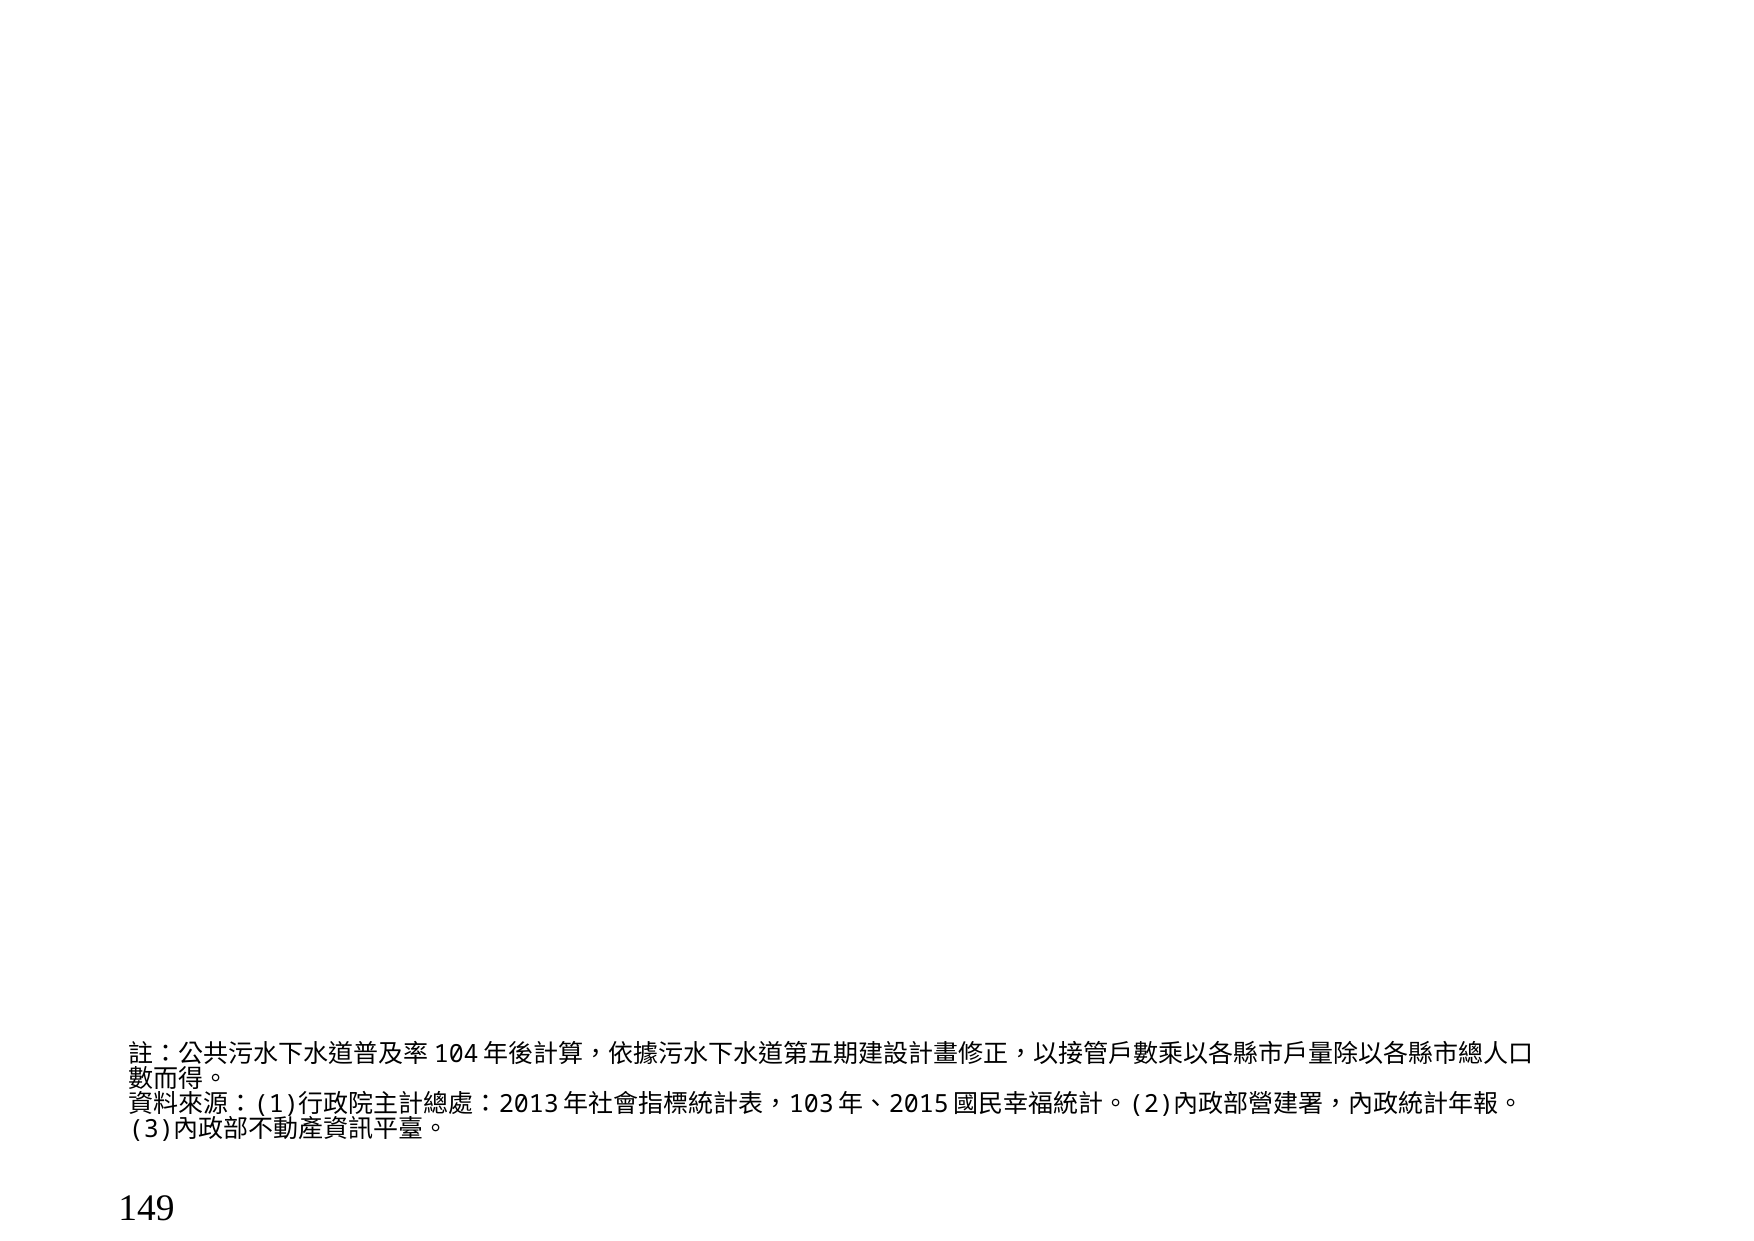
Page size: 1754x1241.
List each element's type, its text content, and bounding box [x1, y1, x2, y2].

text 註：公共污水下水道普及率104年後計算，依據污水下水道第五期建設計畫修正，以接管戶數乘以各縣市戶量除以各縣市總人口數而得。 [128, 1042, 1543, 1092]
text 資料來源：(1)行政院主計總處：2013年社會指標統計表，103年、2015國民幸福統計。(2)內政部營建署，內政統計年報。(3)內政部不動產資訊平臺。 [128, 1092, 1543, 1142]
